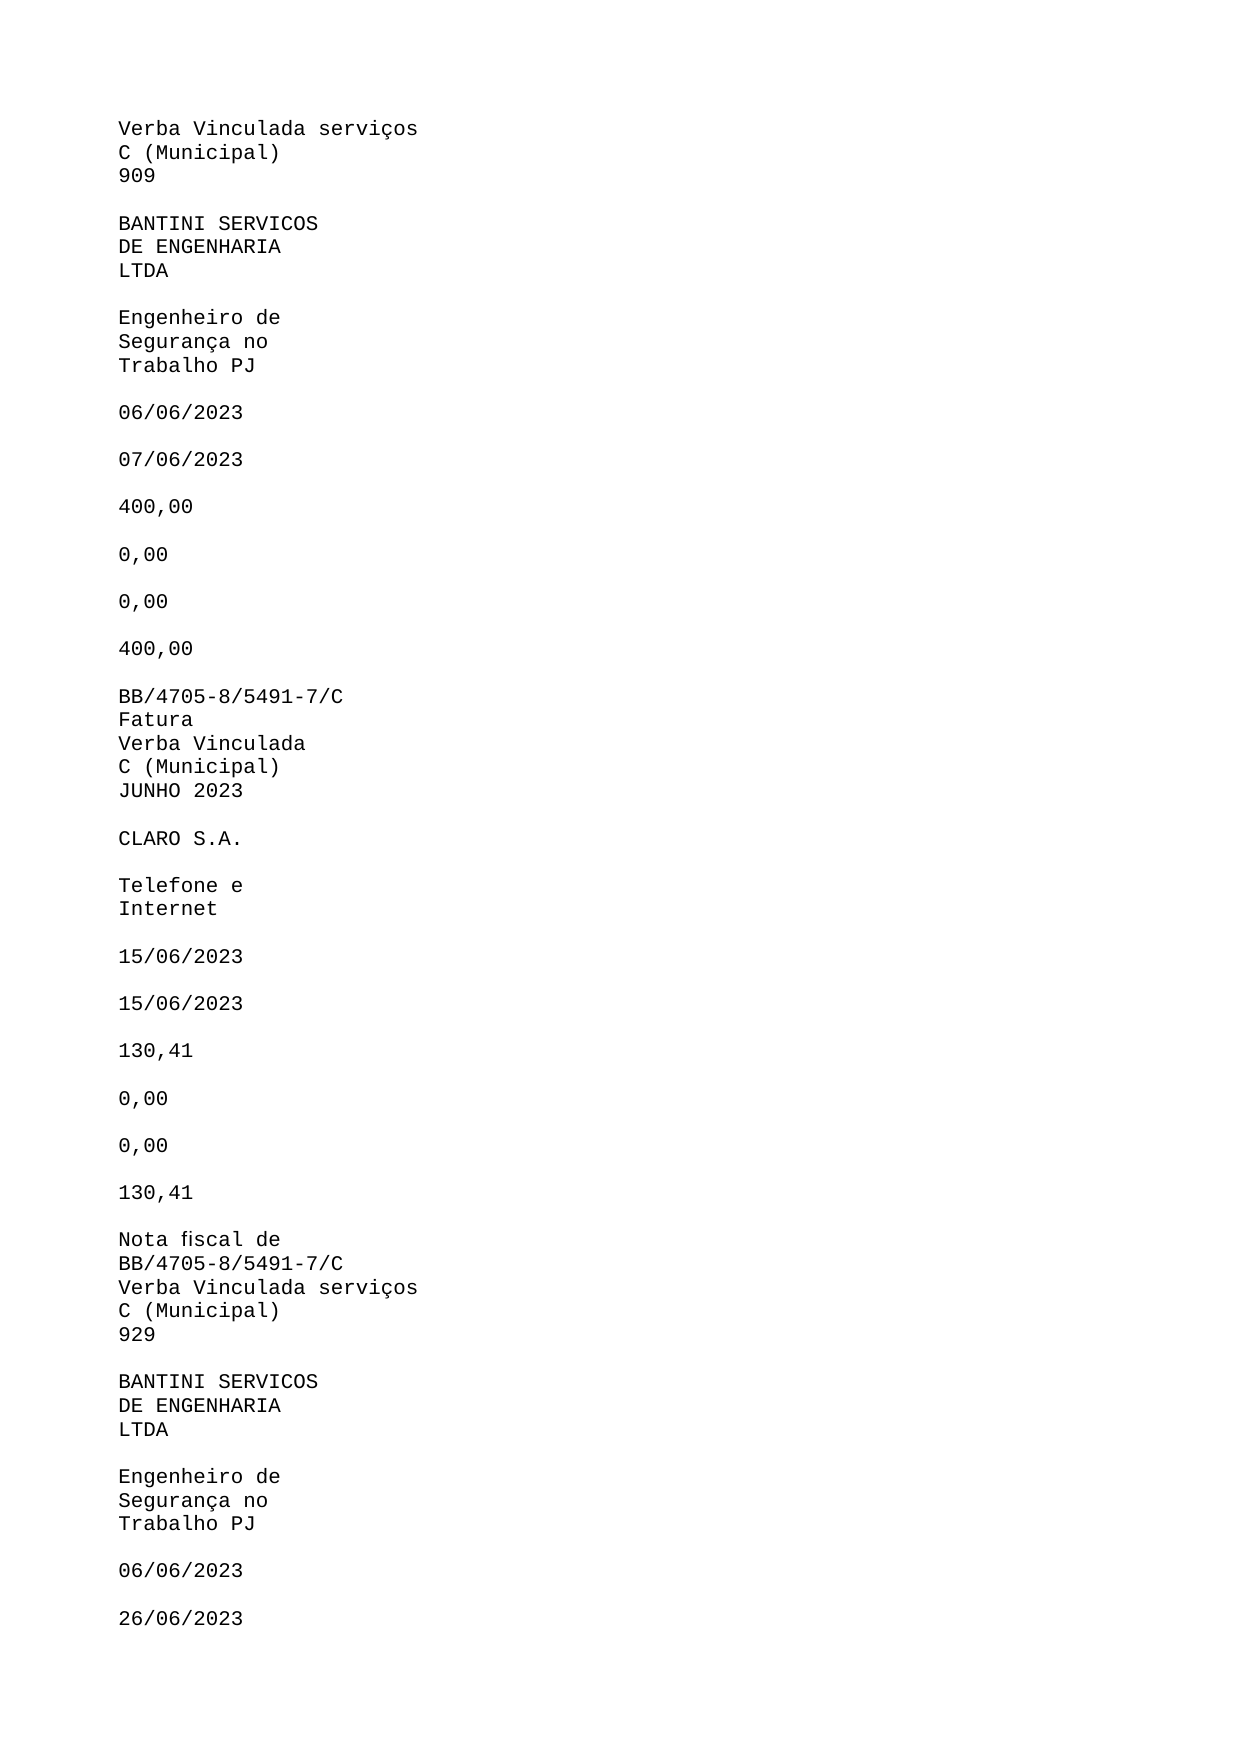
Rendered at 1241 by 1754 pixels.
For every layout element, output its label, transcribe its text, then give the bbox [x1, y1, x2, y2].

text Segurança no [118, 1489, 1122, 1513]
text Nota ﬁscal de [118, 1229, 1122, 1253]
text Verba Vinculada serviços [118, 118, 1122, 142]
text CLARO S.A. [118, 827, 1122, 851]
text 06/06/2023 [118, 1561, 1122, 1584]
text 0,00 [118, 1088, 1122, 1111]
text C (Municipal) [118, 757, 1122, 780]
text C (Municipal) [118, 142, 1122, 165]
text 15/06/2023 [118, 946, 1122, 969]
text DE ENGENHARIA [118, 236, 1122, 260]
text Verba Vinculada [118, 733, 1122, 757]
text 929 [118, 1324, 1122, 1348]
text BB/4705-8/5491-7/C [118, 686, 1122, 709]
text C (Municipal) [118, 1300, 1122, 1324]
text Internet [118, 898, 1122, 922]
text Trabalho PJ [118, 354, 1122, 378]
text 400,00 [118, 496, 1122, 520]
text BANTINI SERVICOS [118, 1371, 1122, 1395]
text 400,00 [118, 638, 1122, 662]
text Trabalho PJ [118, 1513, 1122, 1537]
text Telefone e [118, 875, 1122, 898]
text 130,41 [118, 1040, 1122, 1064]
text 26/06/2023 [118, 1608, 1122, 1631]
text 909 [118, 165, 1122, 189]
text Verba Vinculada serviços [118, 1277, 1122, 1300]
text 15/06/2023 [118, 993, 1122, 1017]
text 0,00 [118, 1135, 1122, 1158]
text Engenheiro de [118, 307, 1122, 331]
text 06/06/2023 [118, 402, 1122, 426]
text BB/4705-8/5491-7/C [118, 1253, 1122, 1277]
text Engenheiro de [118, 1466, 1122, 1489]
text Fatura [118, 709, 1122, 733]
text BANTINI SERVICOS [118, 213, 1122, 236]
text 07/06/2023 [118, 449, 1122, 473]
text Segurança no [118, 331, 1122, 354]
text LTDA [118, 1419, 1122, 1442]
text 0,00 [118, 591, 1122, 615]
text 0,00 [118, 544, 1122, 567]
text LTDA [118, 260, 1122, 284]
text JUNHO 2023 [118, 780, 1122, 804]
text DE ENGENHARIA [118, 1395, 1122, 1419]
text 130,41 [118, 1182, 1122, 1206]
